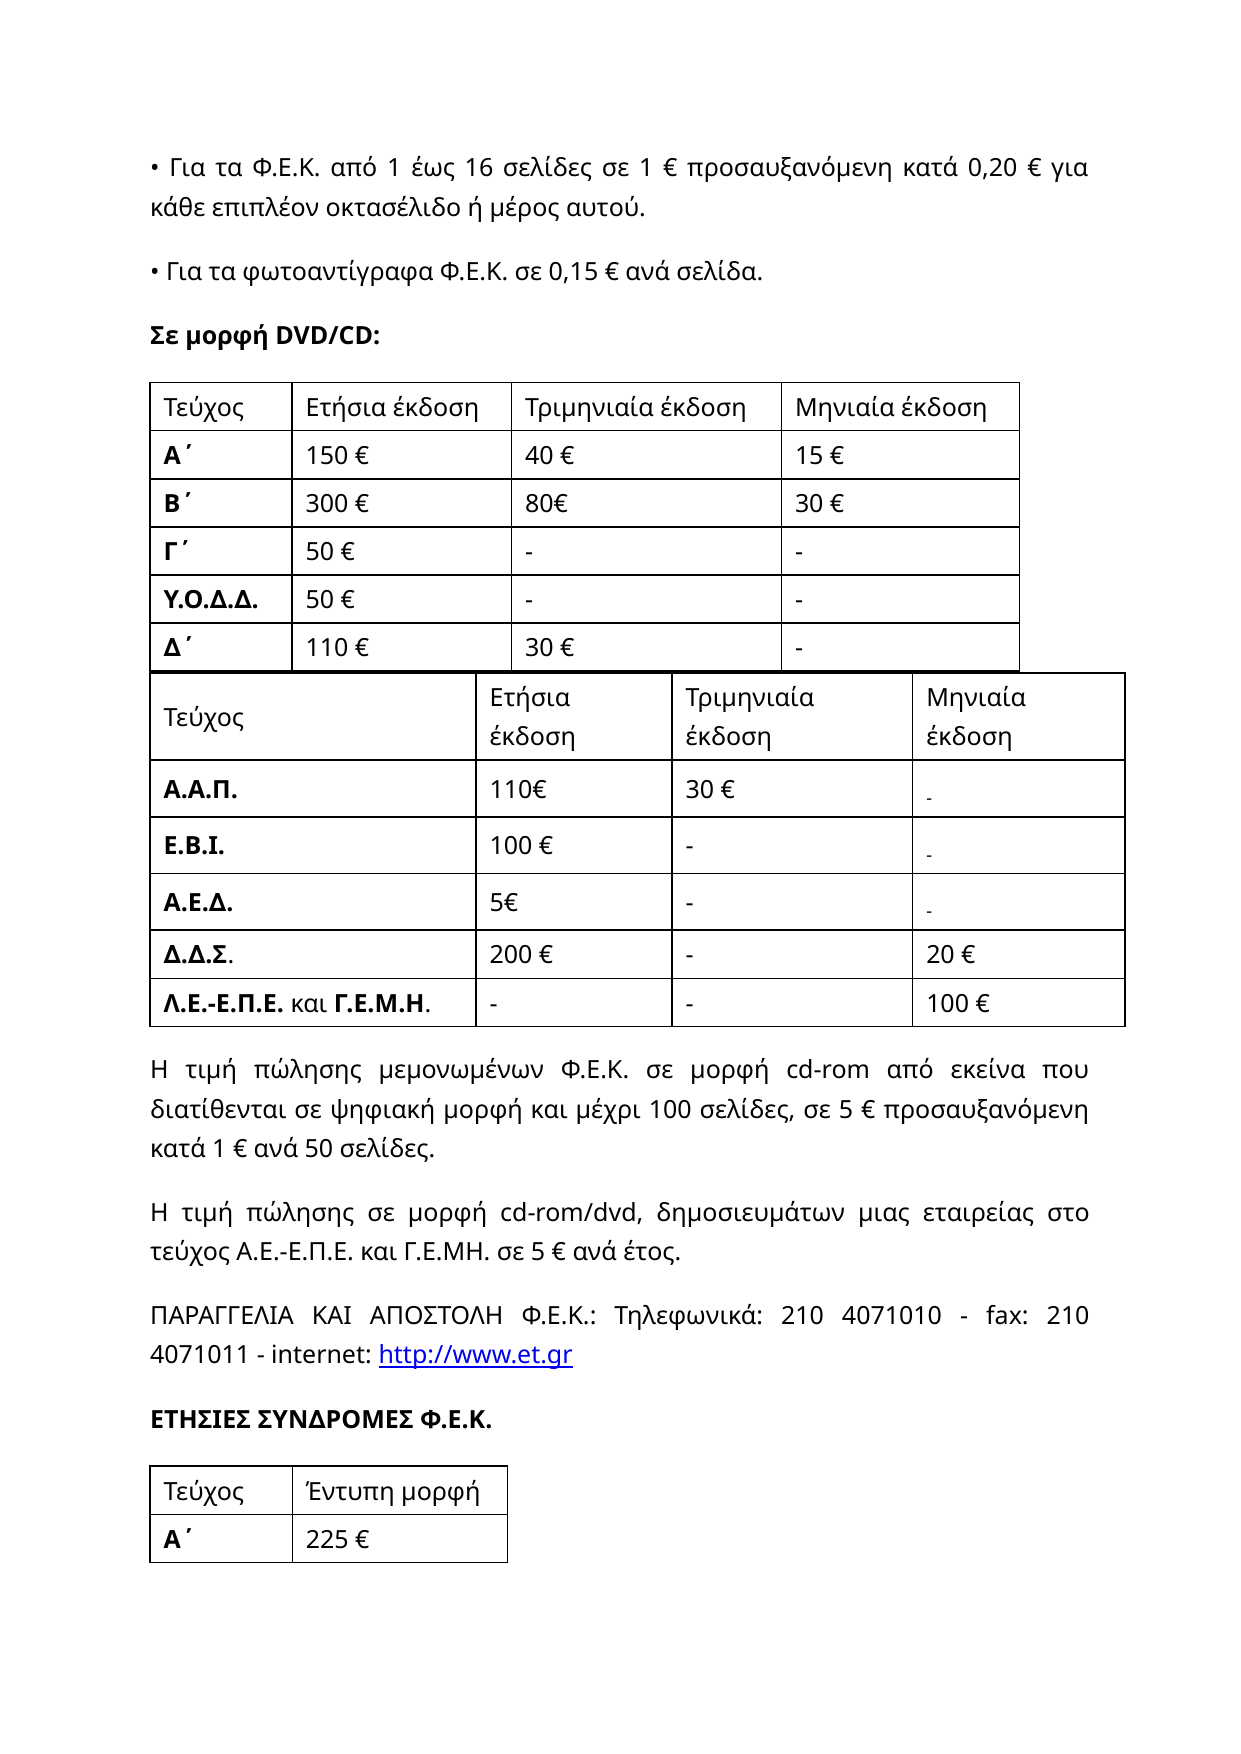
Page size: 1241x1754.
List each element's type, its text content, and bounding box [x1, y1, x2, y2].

table_cell 200 € [477, 931, 671, 977]
table_cell - [477, 979, 671, 1026]
table_cell 150 € [293, 431, 511, 478]
table_cell - [673, 931, 912, 977]
table_header Τεύχος [151, 383, 291, 430]
table_cell 5€ [477, 874, 671, 929]
table_cell - [673, 874, 912, 929]
table_cell 110€ [477, 761, 671, 816]
table_cell Ε.Β.Ι. [151, 818, 475, 873]
table_cell Γ΄ [151, 528, 291, 574]
table_cell Α΄ [151, 1515, 292, 1562]
table_cell - [673, 979, 912, 1026]
table_cell - [782, 624, 1019, 670]
table_cell 100 € [913, 979, 1124, 1026]
table_header Ετήσια έκδοση [293, 383, 511, 430]
text Η τιμή πώλησης σε μορφή cd-rom/dvd, δημοσιευμάτων μιας εταιρείας στο τεύχος Α.Ε.-Ε.Π.Ε. και Γ.Ε.ΜΗ. σε 5 € ανά έτος. [150, 1194, 1090, 1268]
text ΕΤΗΣΙΕΣ ΣΥΝ∆ΡΟΜΕΣ Φ.Ε.Κ. [150, 1401, 1090, 1435]
table_cell 80€ [512, 480, 781, 526]
table_cell 30 € [782, 480, 1019, 526]
table_cell 300 € [293, 480, 511, 526]
table_cell - [512, 576, 781, 622]
table_header Μηνιαία έκδοση [913, 674, 1124, 759]
table_cell ∆΄ [151, 624, 291, 670]
table_header Έντυπη μορφή [293, 1467, 507, 1513]
table_header Τεύχος [151, 1467, 292, 1513]
table_cell - [782, 528, 1019, 574]
table_cell ∆.∆.Σ. [151, 931, 475, 977]
table_cell - [512, 528, 781, 574]
table_cell - [673, 818, 912, 873]
table_cell - [913, 874, 1124, 929]
table_cell Α.Α.Π. [151, 761, 475, 816]
table_cell 40 € [512, 431, 781, 478]
table_cell - [913, 818, 1124, 873]
table_cell 50 € [293, 528, 511, 574]
table_cell Λ.Ε.-Ε.Π.Ε. και Γ.Ε.Μ.Η. [151, 979, 475, 1026]
table_header Τριμηνιαία έκδοση [512, 383, 781, 430]
table_cell 50 € [293, 576, 511, 622]
table_cell 15 € [782, 431, 1019, 478]
table_cell 30 € [512, 624, 781, 670]
text • Για τα Φ.Ε.Κ. από 1 έως 16 σελίδες σε 1 € προσαυξανόμενη κατά 0,20 € για κάθε επιπλέον οκτασέλιδο ή μέρος αυτού. [150, 150, 1090, 223]
table_cell 225 € [293, 1515, 507, 1562]
table_header Τεύχος [151, 674, 475, 759]
text ΠΑΡΑΓΓΕΛΙΑ ΚΑΙ ΑΠΟΣΤΟΛΗ Φ.Ε.Κ.: Τηλεφωνικά: 210 4071010 - fax: 210 4071011 - internet: http://www.et.gr [150, 1298, 1090, 1371]
text • Για τα φωτοαντίγραφα Φ.Ε.Κ. σε 0,15 € ανά σελίδα. [150, 253, 1090, 287]
table_cell 100 € [477, 818, 671, 873]
table_cell - [913, 761, 1124, 816]
table_cell 20 € [913, 931, 1124, 977]
table_cell Υ.Ο.∆.∆. [151, 576, 291, 622]
table_header Ετήσια έκδοση [477, 674, 671, 759]
table_cell Α΄ [151, 431, 291, 478]
table_header Μηνιαία έκδοση [782, 383, 1019, 430]
table_cell - [782, 576, 1019, 622]
text Σε μορφή DVD/CD: [150, 317, 1090, 352]
table_header Τριμηνιαία έκδοση [673, 674, 912, 759]
table_cell Α.Ε.∆. [151, 874, 475, 929]
text Η τιμή πώλησης μεμονωμένων Φ.Ε.Κ. σε μορφή cd-rom από εκείνα που διατίθενται σε ψηφιακή μορφή και μέχρι 100 σελίδες, σε 5 € προσαυξανόμενη κατά 1 € ανά 50 σελίδες. [150, 1052, 1090, 1164]
table_cell 30 € [673, 761, 912, 816]
table_cell Β΄ [151, 480, 291, 526]
table_cell 110 € [293, 624, 511, 670]
